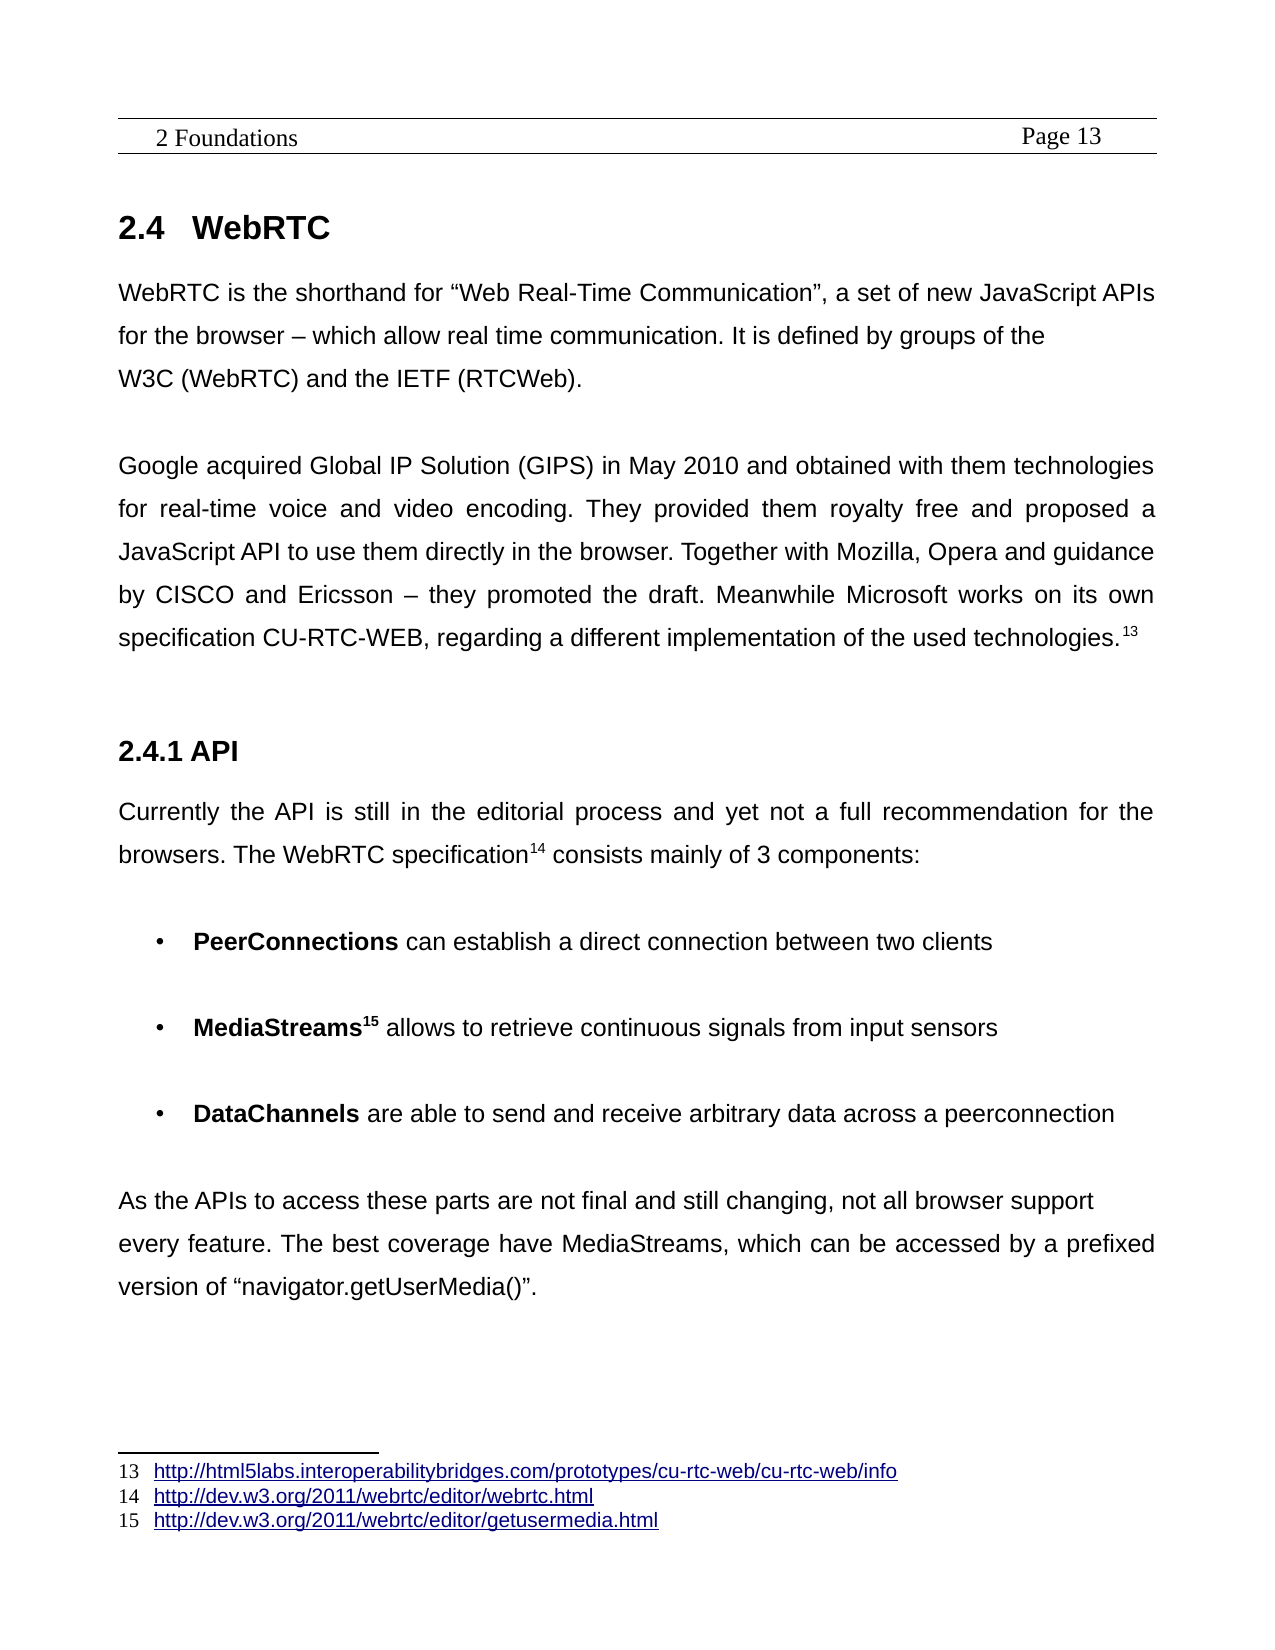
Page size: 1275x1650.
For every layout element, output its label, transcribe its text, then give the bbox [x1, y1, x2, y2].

text Currently the API is still in the editorial process and yet not a full recommendation for the browsers. The WebRTC specification consists mainly of 3 components: [118, 797, 1157, 869]
text http://dev.w3.org/2011/webrtc/editor/webrtc.html [118, 1483, 1157, 1508]
text every feature. The best coverage have MediaStreams, which can be accessed by a prefixed version of “navigator.getUserMedia()”. [118, 1229, 1157, 1301]
subtitle 2.4 WebRTC [118, 208, 1157, 247]
text W3C (WebRTC) and the IETF (RTCWeb). [118, 364, 1157, 393]
list http://dev.w3.org/2011/webrtc/editor/getusermedia.html [118, 1508, 1157, 1532]
text http://html5labs.interoperabilitybridges.com/prototypes/cu-rtc-web/cu-rtc-web/info [118, 1459, 1157, 1483]
list MediaStreams allows to retrieve continuous signals from input sensors [156, 1013, 1157, 1042]
text WebRTC is the shorthand for “Web Real-Time Communication”, a set of new JavaScript APIs for the browser – which allow real time communication. It is defined by groups of the [118, 278, 1157, 350]
list DataChannels are able to send and receive arbitrary data across a peerconnection [156, 1099, 1157, 1128]
list PeerConnections can establish a direct connection between two clients [156, 927, 1157, 956]
text Google acquired Global IP Solution (GIPS) in May 2010 and obtained with them technologies for real-time voice and video encoding. They provided them royalty free and proposed a JavaScript API to use them directly in the browser. Together with Mozilla, Opera and guidance by CISCO and Ericsson – they promoted the draft. Meanwhile Microsoft works on its own specification CU-RTC-WEB, regarding a different implementation of the used technologies. [118, 451, 1157, 652]
text As the APIs to access these parts are not final and still changing, not all browser support [118, 1186, 1157, 1214]
subtitle 2.4.1 API [118, 734, 1157, 768]
